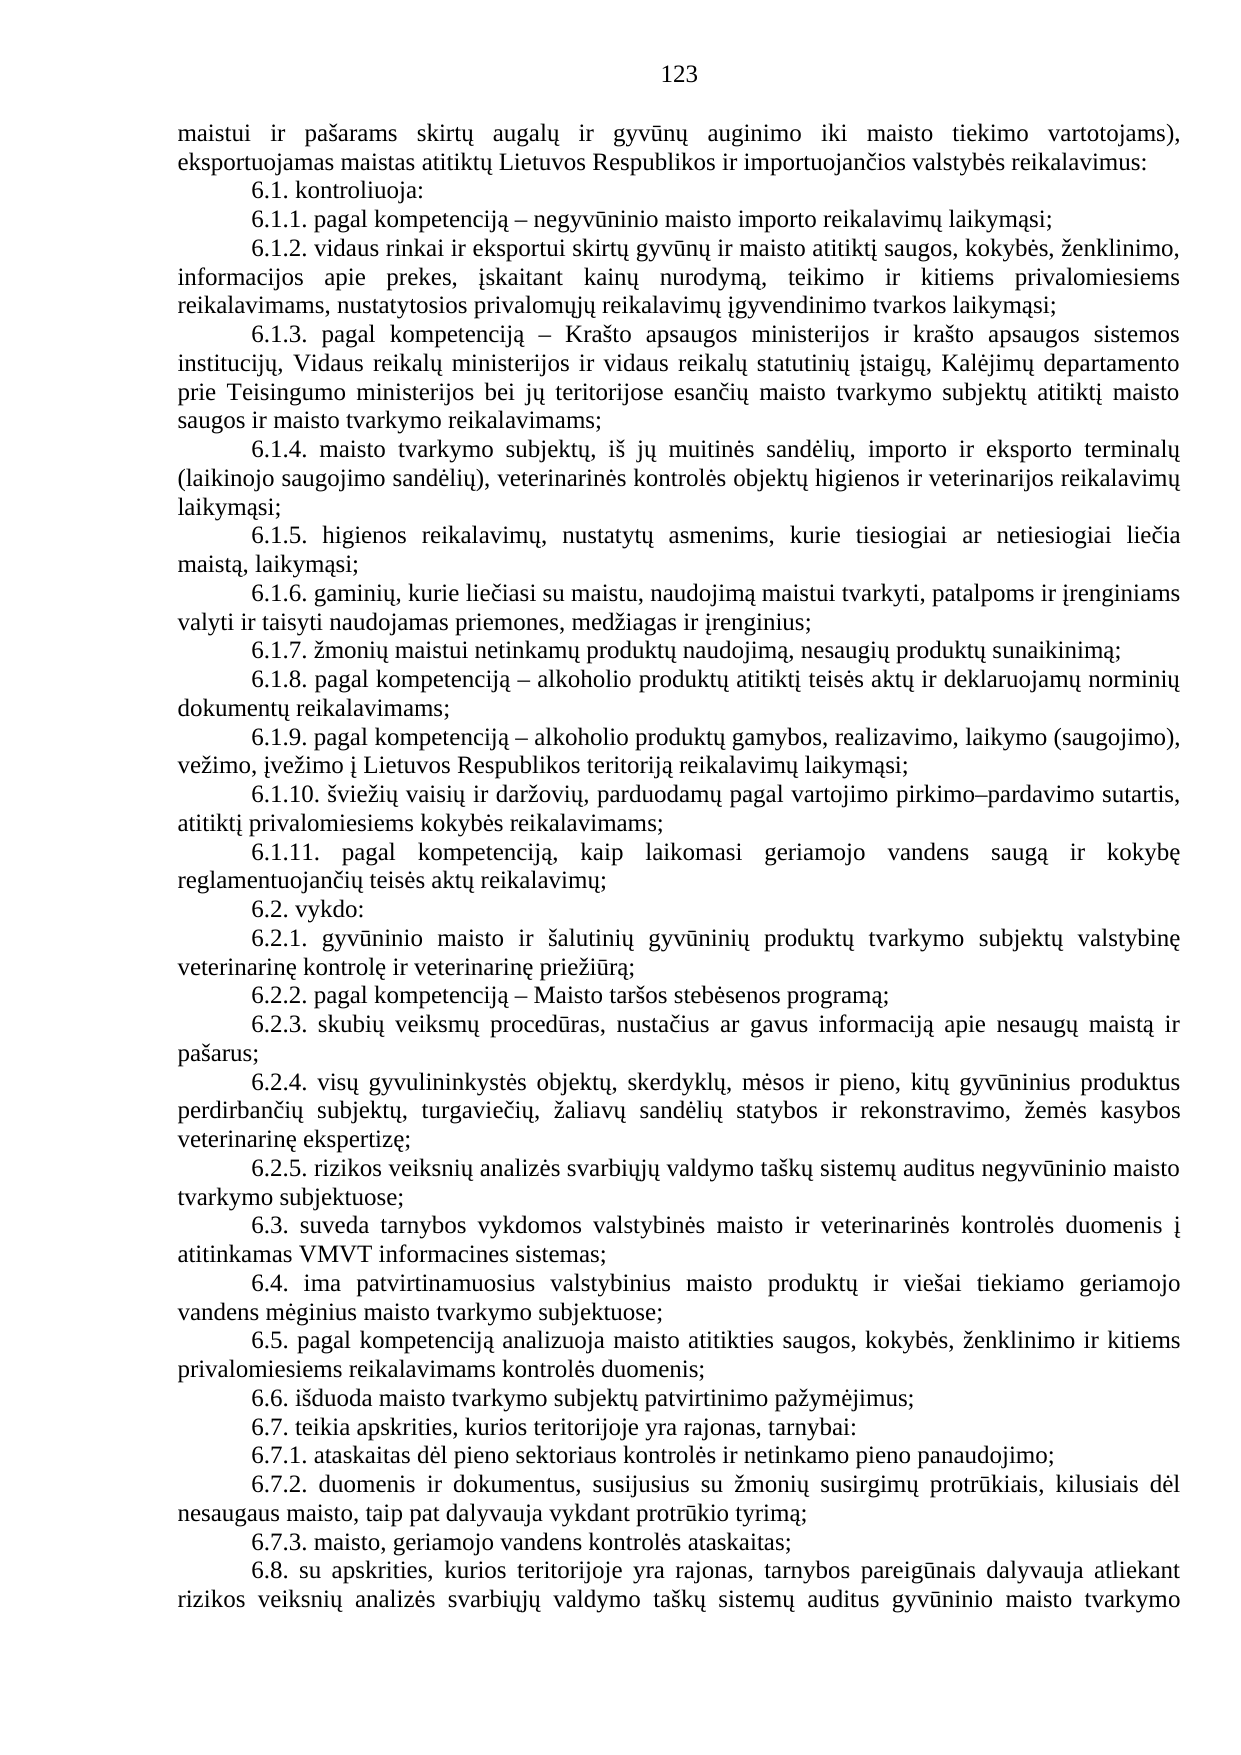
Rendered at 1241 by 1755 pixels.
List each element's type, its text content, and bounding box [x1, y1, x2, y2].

text 6.1.1. pagal kompetenciją – negyvūninio maisto importo reikalavimų laikymąsi; [177, 204, 1181, 233]
text 6.1. kontroliuoja: [177, 176, 1181, 204]
text 6.1.2. vidaus rinkai ir eksportui skirtų gyvūnų ir maisto atitiktį saugos, kokybės, ženklinimo, informacijos apie prekes, įskaitant kainų nurodymą, teikimo ir kitiems privalomiesiems reikalavimams, nustatytosios privalomųjų reikalavimų įgyvendinimo tvarkos laikymąsi; [177, 233, 1181, 319]
text maistui ir pašarams skirtų augalų ir gyvūnų auginimo iki maisto tiekimo vartotojams), eksportuojamas maistas atitiktų Lietuvos Respublikos ir importuojančios valstybės reikalavimus: [177, 118, 1181, 176]
text 6.1.6. gaminių, kurie liečiasi su maistu, naudojimą maistui tvarkyti, patalpoms ir įrenginiams valyti ir taisyti naudojamas priemones, medžiagas ir įrenginius; [177, 578, 1181, 636]
text 6.7.3. maisto, geriamojo vandens kontrolės ataskaitas; [177, 1527, 1181, 1556]
text 6.7.2. duomenis ir dokumentus, susijusius su žmonių susirgimų protrūkiais, kilusiais dėl nesaugaus maisto, taip pat dalyvauja vykdant protrūkio tyrimą; [177, 1469, 1181, 1527]
text 6.1.4. maisto tvarkymo subjektų, iš jų muitinės sandėlių, importo ir eksporto terminalų (laikinojo saugojimo sandėlių), veterinarinės kontrolės objektų higienos ir veterinarijos reikalavimų laikymąsi; [177, 434, 1181, 521]
text 6.2.3. skubių veiksmų procedūras, nustačius ar gavus informaciją apie nesaugų maistą ir pašarus; [177, 1009, 1181, 1067]
text 6.1.8. pagal kompetenciją – alkoholio produktų atitiktį teisės aktų ir deklaruojamų norminių dokumentų reikalavimams; [177, 664, 1181, 722]
text 6.6. išduoda maisto tvarkymo subjektų patvirtinimo pažymėjimus; [177, 1383, 1181, 1412]
text 6.2.4. visų gyvulininkystės objektų, skerdyklų, mėsos ir pieno, kitų gyvūninius produktus perdirbančių subjektų, turgaviečių, žaliavų sandėlių statybos ir rekonstravimo, žemės kasybos veterinarinę ekspertizę; [177, 1067, 1181, 1153]
text 6.2.2. pagal kompetenciją – Maisto taršos stebėsenos programą; [177, 981, 1181, 1009]
text 6.4. ima patvirtinamuosius valstybinius maisto produktų ir viešai tiekiamo geriamojo vandens mėginius maisto tvarkymo subjektuose; [177, 1268, 1181, 1326]
text 6.1.5. higienos reikalavimų, nustatytų asmenims, kurie tiesiogiai ar netiesiogiai liečia maistą, laikymąsi; [177, 521, 1181, 578]
text 6.5. pagal kompetenciją analizuoja maisto atitikties saugos, kokybės, ženklinimo ir kitiems privalomiesiems reikalavimams kontrolės duomenis; [177, 1326, 1181, 1383]
text 6.7.1. ataskaitas dėl pieno sektoriaus kontrolės ir netinkamo pieno panaudojimo; [177, 1441, 1181, 1469]
text 6.2. vykdo: [177, 894, 1181, 923]
text 6.2.5. rizikos veiksnių analizės svarbiųjų valdymo taškų sistemų auditus negyvūninio maisto tvarkymo subjektuose; [177, 1153, 1181, 1211]
text 6.1.3. pagal kompetenciją – Krašto apsaugos ministerijos ir krašto apsaugos sistemos institucijų, Vidaus reikalų ministerijos ir vidaus reikalų statutinių įstaigų, Kalėjimų departamento prie Teisingumo ministerijos bei jų teritorijose esančių maisto tvarkymo subjektų atitiktį maisto saugos ir maisto tvarkymo reikalavimams; [177, 319, 1181, 434]
text 6.1.11. pagal kompetenciją, kaip laikomasi geriamojo vandens saugą ir kokybę reglamentuojančių teisės aktų reikalavimų; [177, 837, 1181, 894]
text 6.7. teikia apskrities, kurios teritorijoje yra rajonas, tarnybai: [177, 1412, 1181, 1441]
text 6.2.1. gyvūninio maisto ir šalutinių gyvūninių produktų tvarkymo subjektų valstybinę veterinarinę kontrolę ir veterinarinę priežiūrą; [177, 923, 1181, 981]
text 6.3. suveda tarnybos vykdomos valstybinės maisto ir veterinarinės kontrolės duomenis į atitinkamas VMVT informacines sistemas; [177, 1211, 1181, 1268]
text 6.1.7. žmonių maistui netinkamų produktų naudojimą, nesaugių produktų sunaikinimą; [177, 636, 1181, 664]
text 6.1.10. šviežių vaisių ir daržovių, parduodamų pagal vartojimo pirkimo–pardavimo sutartis, atitiktį privalomiesiems kokybės reikalavimams; [177, 779, 1181, 837]
text 6.8. su apskrities, kurios teritorijoje yra rajonas, tarnybos pareigūnais dalyvauja atliekant rizikos veiksnių analizės svarbiųjų valdymo taškų sistemų auditus gyvūninio maisto tvarkymo [177, 1556, 1181, 1613]
text 6.1.9. pagal kompetenciją – alkoholio produktų gamybos, realizavimo, laikymo (saugojimo), vežimo, įvežimo į Lietuvos Respublikos teritoriją reikalavimų laikymąsi; [177, 722, 1181, 779]
